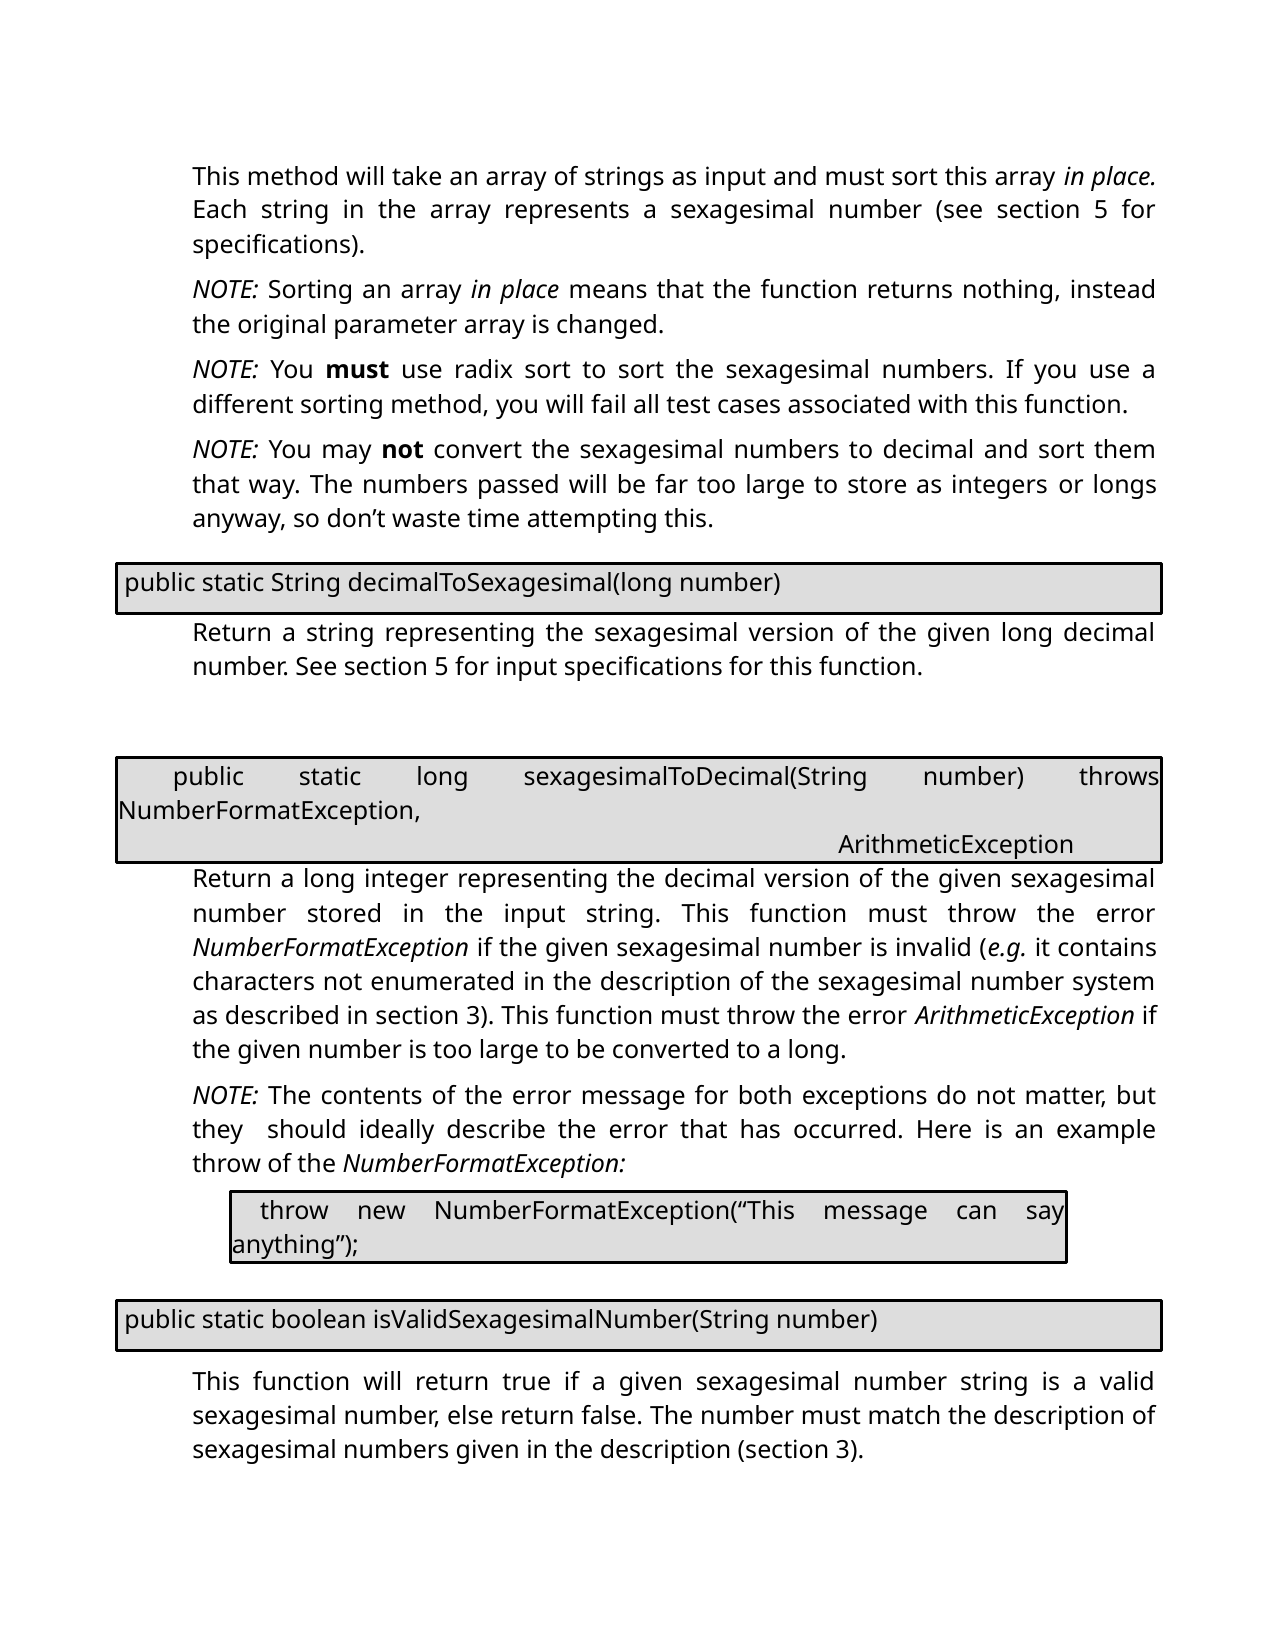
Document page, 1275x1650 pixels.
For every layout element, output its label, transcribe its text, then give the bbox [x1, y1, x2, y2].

text NOTE: The contents of the error message for both exceptions do not matter, but they should ideally describe the error that has occurred. Here is an example throw of the NumberFormatException: [192, 1077, 1157, 1179]
text Return a long integer representing the decimal version of the given sexagesimal number stored in the input string. This function must throw the error NumberFormatException if the given sexagesimal number is invalid (e.g. it contains characters not enumerated in the description of the sexagesimal number system as described in section 3). This function must throw the error ArithmeticException if the given number is too large to be converted to a long. [192, 864, 1157, 1066]
text Return a string representing the sexagesimal version of the given long decimal number. See section 5 for input specifications for this function. [192, 615, 1157, 682]
text NOTE: You may not convert the sexagesimal numbers to decimal and sort them that way. The numbers passed will be far too large to store as integers or longs anyway, so don’t waste time attempting this. [192, 432, 1157, 534]
text NOTE: You must use radix sort to sort the sexagesimal numbers. If you use a different sorting method, you will fail all test cases associated with this function. [192, 352, 1157, 420]
text NOTE: Sorting an array in place means that the function returns nothing, instead the original parameter array is changed. [192, 272, 1157, 340]
text This method will take an array of strings as input and must sort this array in place. Each string in the array represents a sexagesimal number (see section 5 for specifications). [192, 158, 1157, 260]
text This function will return true if a given sexagesimal number string is a valid sexagesimal number, else return false. The number must match the description of sexagesimal numbers given in the description (section 3). [192, 1364, 1157, 1466]
